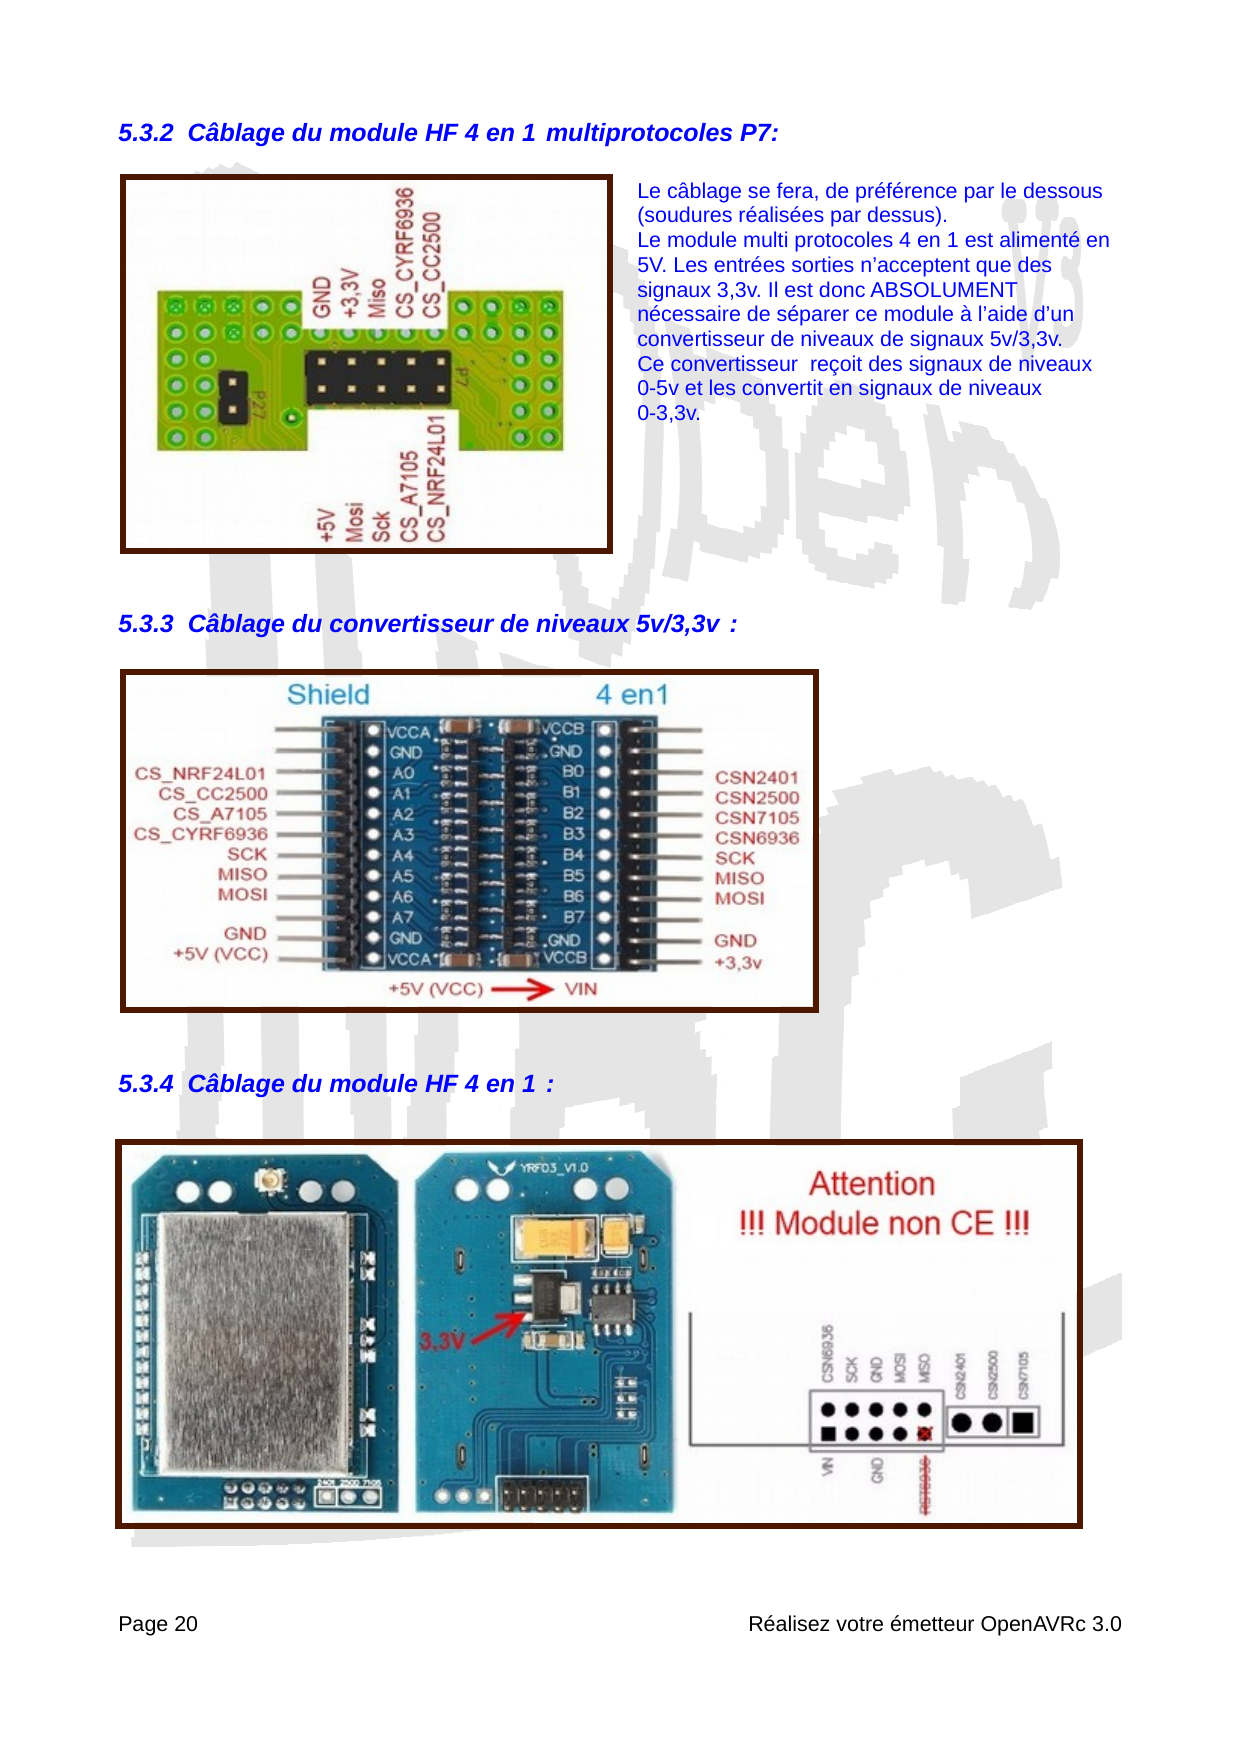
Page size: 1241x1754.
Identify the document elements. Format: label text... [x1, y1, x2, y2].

picture [126, 180, 607, 548]
subtitle 5.3.3 Câblage du convertisseur de niveaux 5v/3,3v : [118, 609, 1122, 638]
subtitle 5.3.2 Câblage du module HF 4 en 1 multiprotocoles P7: [118, 118, 1122, 147]
text 0-3,3v. [613, 400, 1122, 425]
text Le module multi protocoles 4 en 1 est alimenté en 5V. Les entrées sorties n’acceptent que des signaux 3,3v. Il est donc ABSOLUMENT nécessaire de séparer ce module à l’aide d’un convertisseur de niveaux de signaux 5v/3,3v. [613, 227, 1122, 351]
picture [128, 677, 811, 1005]
text Ce convertisseur reçoit des signaux de niveaux 0-5v et les convertit en signaux de niveaux [613, 351, 1122, 400]
subtitle 5.3.4 Câblage du module HF 4 en 1 : [118, 1069, 1122, 1098]
text Le câblage se fera, de préférence par le dessous (soudures réalisées par dessus). [613, 178, 1122, 227]
picture [124, 1147, 1075, 1522]
